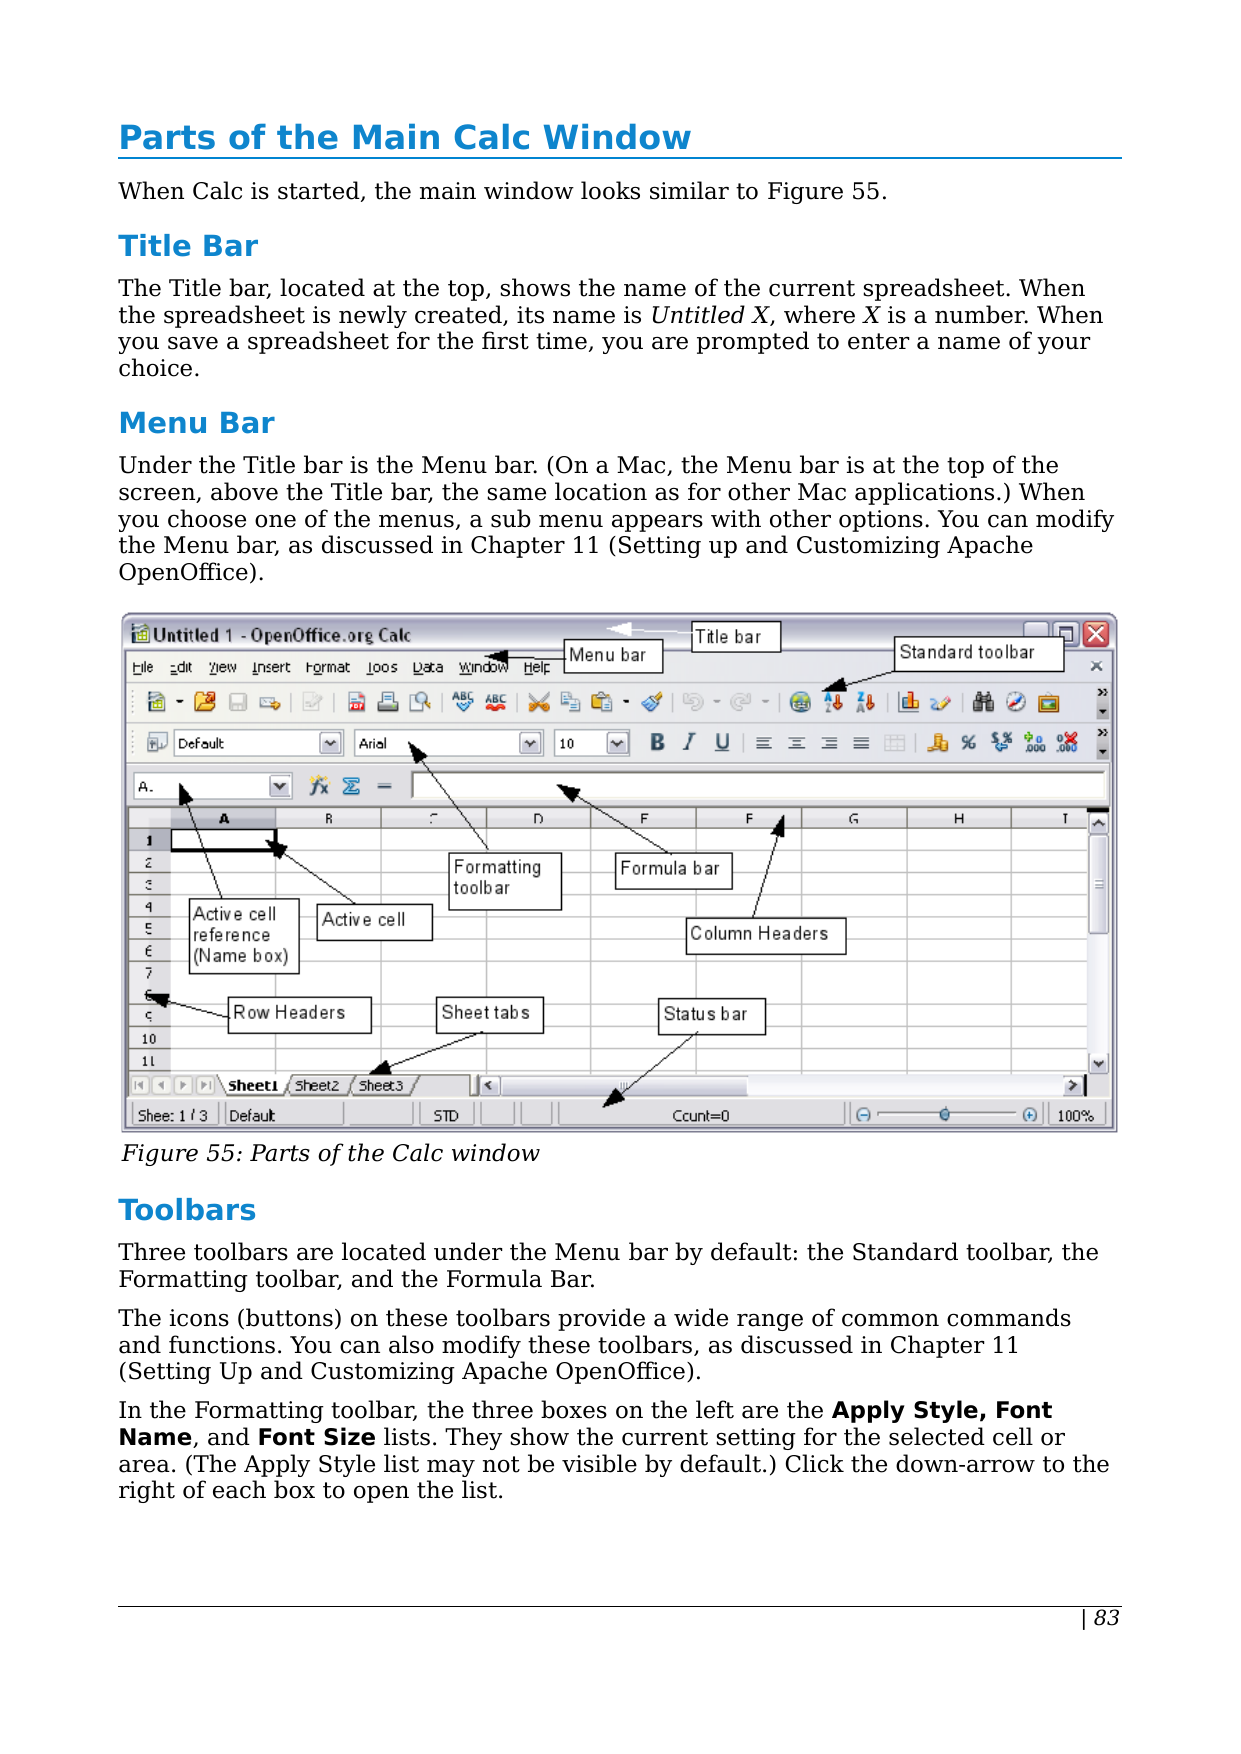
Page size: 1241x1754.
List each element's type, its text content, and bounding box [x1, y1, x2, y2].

text Figure 55: Parts of the Calc window [122, 1140, 1118, 1167]
text The icons (buttons) on these toolbars provide a wide range of common commands and functions. You can also modify these toolbars, as discussed in Chapter 11 (Setting Up and Customizing Apache OpenOffice). [118, 1305, 1122, 1385]
picture [121, 610, 1119, 1134]
text Three toolbars are located under the Menu bar by default: the Standard toolbar, the Formatting toolbar, and the Formula Bar. [118, 1239, 1122, 1293]
text The Title bar, located at the top, shows the name of the current spreadsheet. When the spreadsheet is newly created, its name is Untitled X, where X is a number. When you save a spreadsheet for the first time, you are prompted to enter a name of your choice. [118, 275, 1122, 382]
subtitle Parts of the Main Calc Window [118, 118, 1122, 157]
text In the Formatting toolbar, the three boxes on the left are the Apply Style, Font Name, and Font Size lists. They show the current setting for the selected cell or area. (The Apply Style list may not be visible by default.) Click the down-arrow to the right of each box to open the list. [118, 1398, 1122, 1504]
text Under the Title bar is the Menu bar. (On a Mac, the Menu bar is at the top of the screen, above the Title bar, the same location as for other Mac applications.) When you choose one of the menus, a sub menu appears with other options. You can modify the Menu bar, as discussed in Chapter 11 (Setting up and Customizing Apache OpenOffice). [118, 452, 1122, 586]
subtitle Toolbars [118, 1193, 1122, 1227]
text When Calc is started, the main window looks similar to Figure 55. [118, 178, 1122, 204]
subtitle Title Bar [118, 229, 1122, 263]
subtitle Menu Bar [118, 406, 1122, 440]
